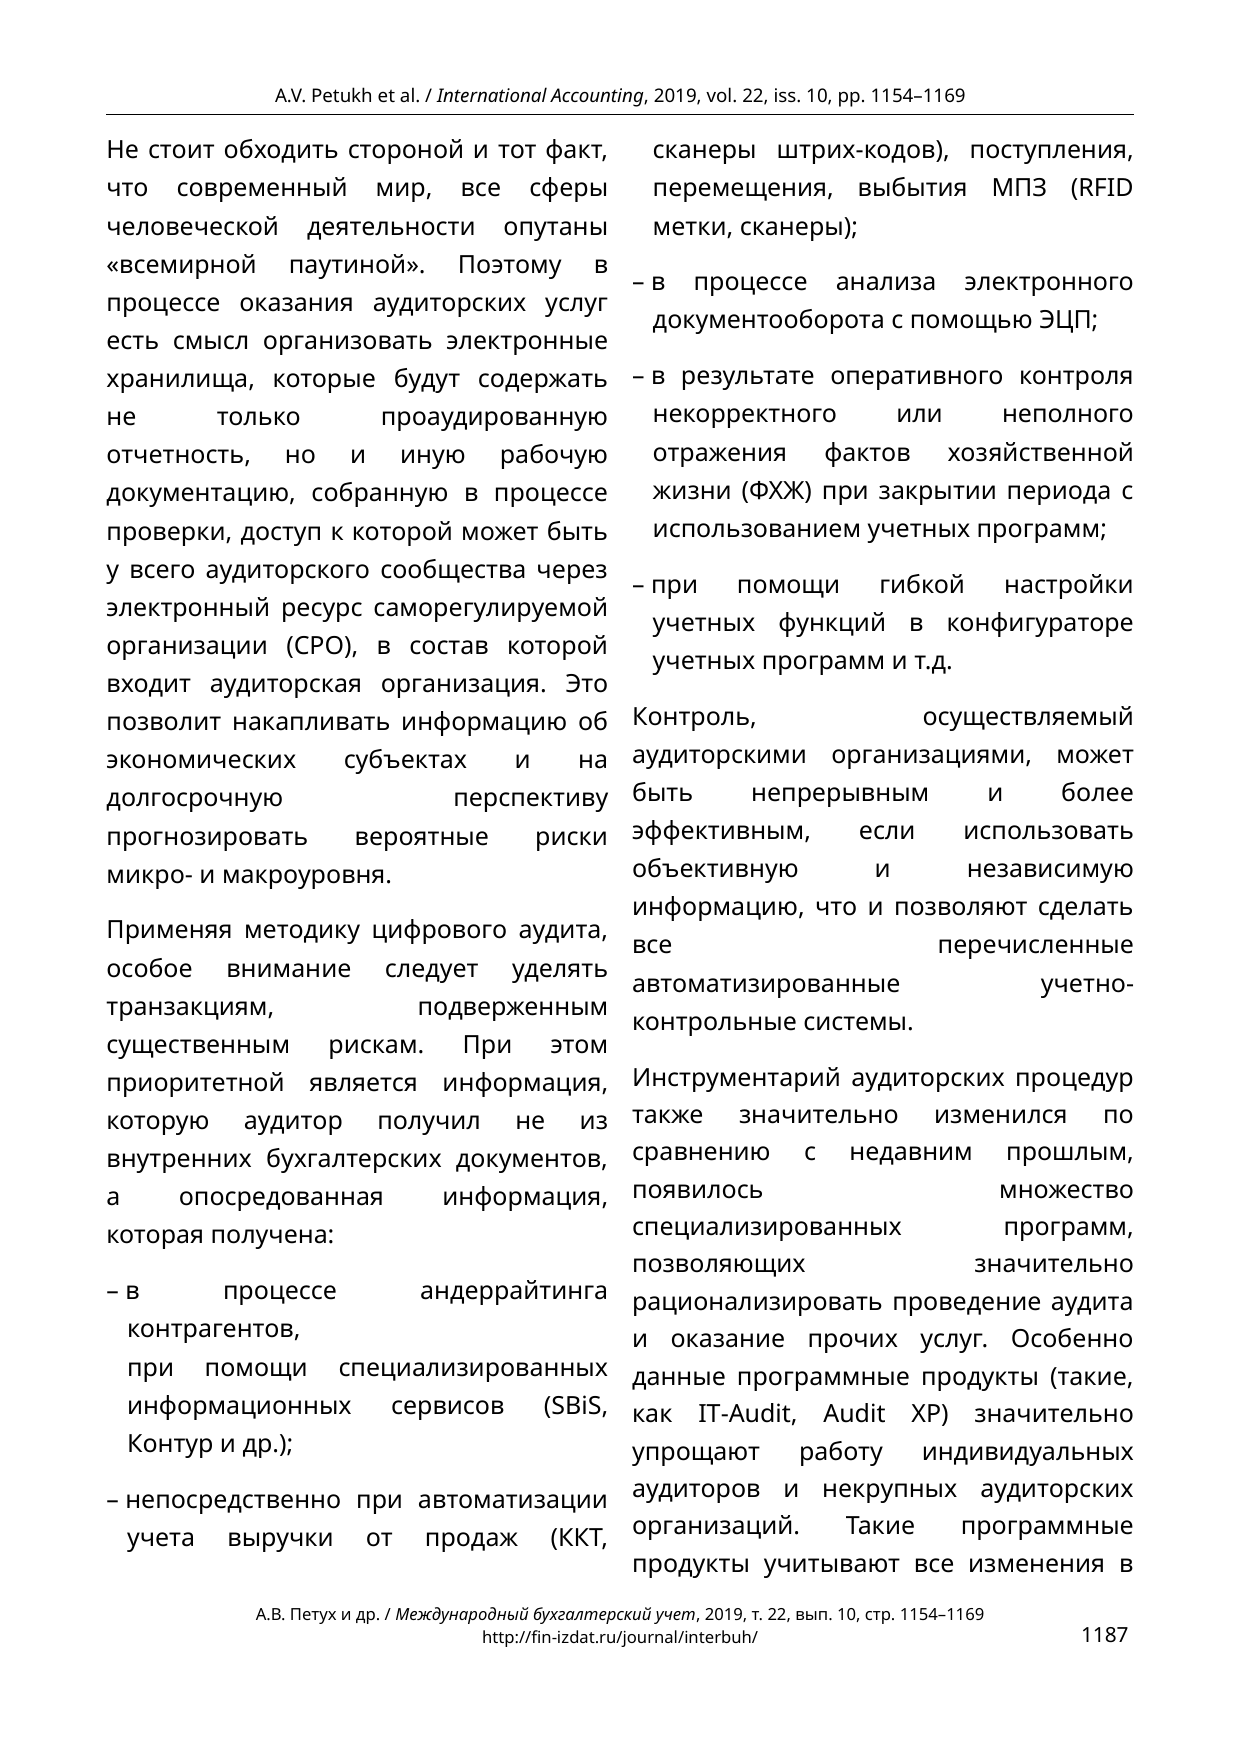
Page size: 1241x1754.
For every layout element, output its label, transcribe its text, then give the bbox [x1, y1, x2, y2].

list в процессе андеррайтинга контрагентов, при помощи специализированных информационных сервисов (SBiS, Контур и др.); [106, 1273, 608, 1459]
list при помощи гибкой настройки учетных функций в конфигураторе учетных программ и т.д. [632, 566, 1134, 677]
text Не стоит обходить стороной и тот факт, что современный мир, все сферы человеческой деятельности опутаны «всемирной паутиной». Поэтому в процессе оказания аудиторских услуг есть смысл организовать электронные хранилища, которые будут содержать не только проаудированную отчетность, но и иную рабочую документацию, собранную в процессе проверки, доступ к которой может быть у всего аудиторского сообщества через электронный ресурс саморегулируемой организации (СРО), в состав которой входит аудиторская организация. Это позволит накапливать информацию об экономических субъектах и на долгосрочную перспективу прогнозировать вероятные риски микро- и макроуровня. [106, 132, 608, 890]
list в процессе анализа электронного документооборота с помощью ЭЦП; [632, 264, 1134, 336]
text Применяя методику цифрового аудита, особое внимание следует уделять транзакциям, подверженным существенным рискам. При этом приоритетной является информация, которую аудитор получил не из внутренних бухгалтерских документов, а опосредованная информация, которая получена: [106, 912, 608, 1251]
list сканеры штрих-кодов), поступления, перемещения, выбытия МПЗ (RFID метки, сканеры); [632, 132, 1134, 242]
list непосредственно при автоматизации учета выручки от продаж (ККТ, [106, 1481, 608, 1553]
text Инструментарий аудиторских процедур также значительно изменился по сравнению с недавним прошлым, появилось множество специализированных программ, позволяющих значительно рационализировать проведение аудита и оказание прочих услуг. Особенно данные программные продукты (такие, как IT‑Audit, Audit XP) значительно упрощают работу индивидуальных аудиторов и некрупных аудиторских организаций. Такие программные продукты учитывают все изменения в [632, 1059, 1134, 1579]
list в результате оперативного контроля некорректного или неполного отражения фактов хозяйственной жизни (ФХЖ) при закрытии периода с использованием учетных программ; [632, 358, 1134, 544]
text Контроль, осуществляемый аудиторскими организациями, может быть непрерывным и более эффективным, если использовать объективную и независимую информацию, что и позволяют сделать все перечисленные автоматизированные учетно-контрольные системы. [632, 698, 1134, 1037]
